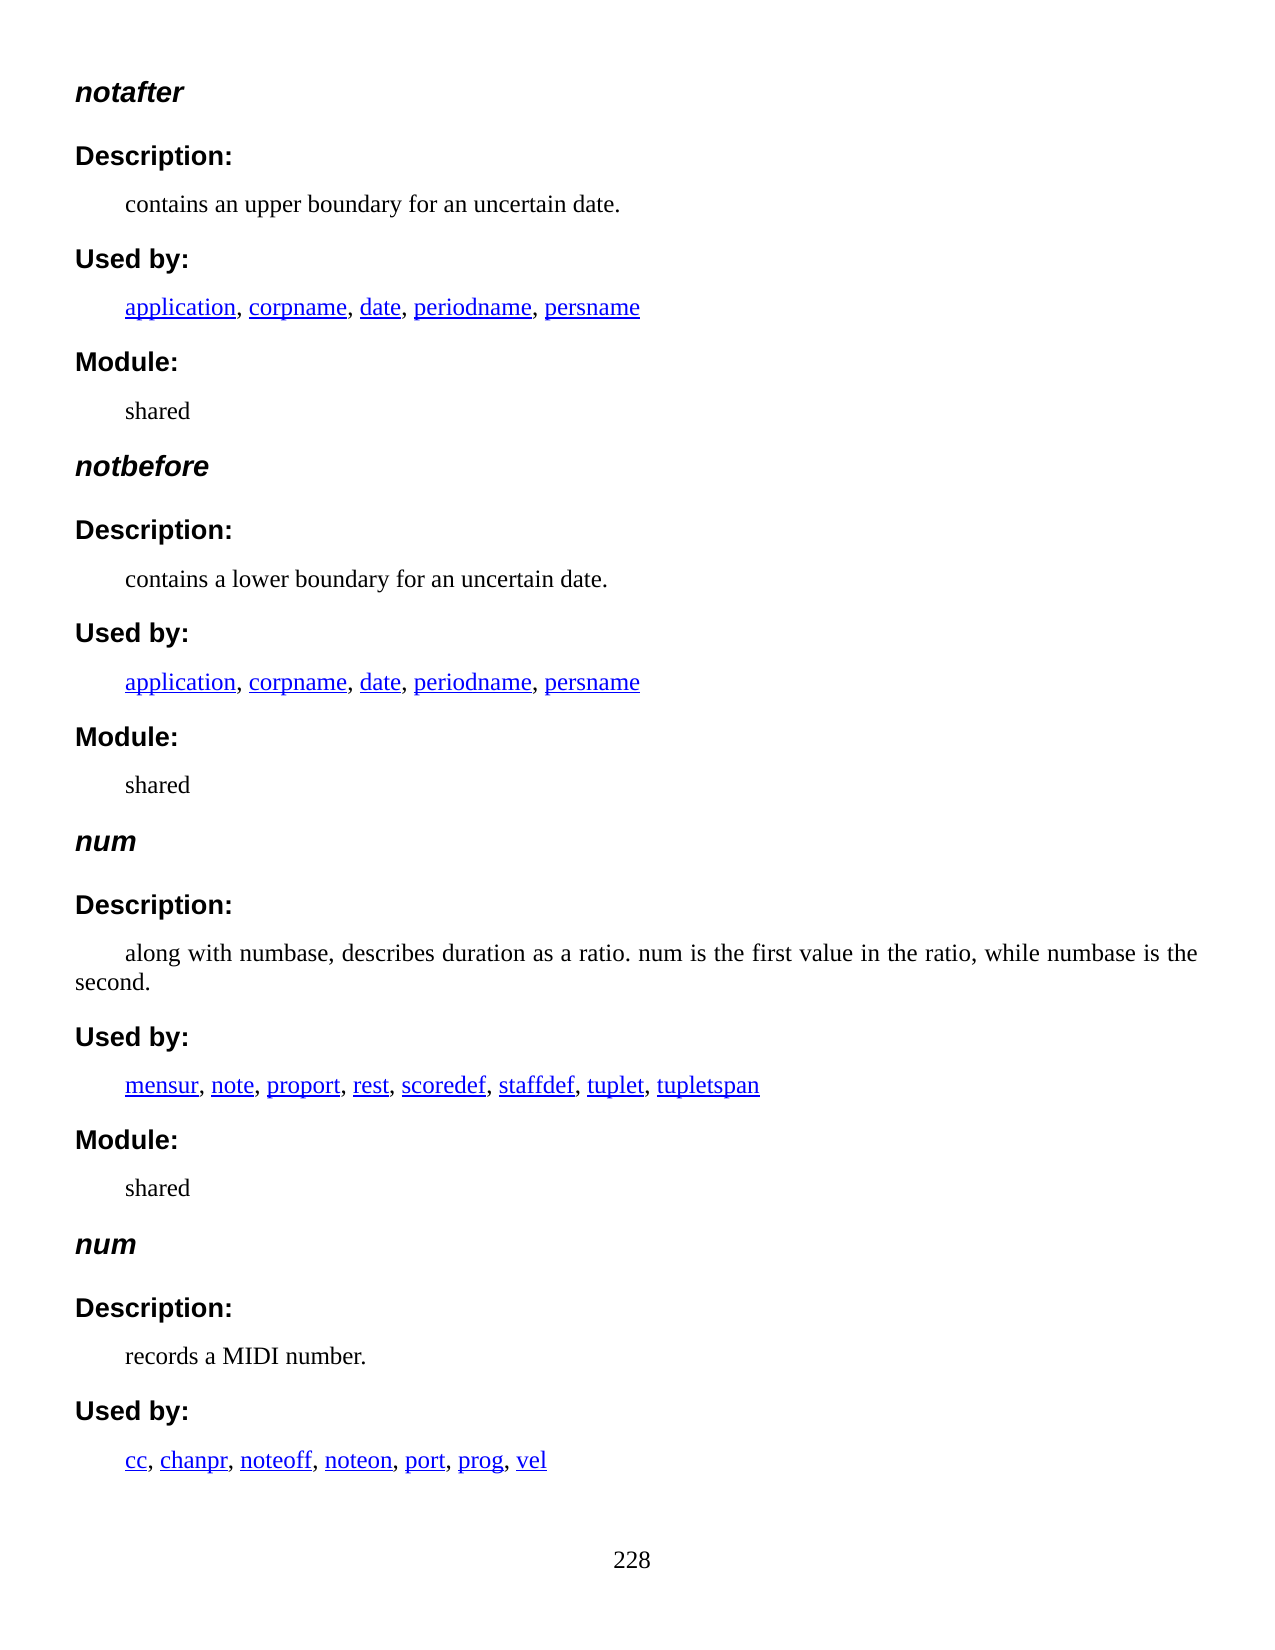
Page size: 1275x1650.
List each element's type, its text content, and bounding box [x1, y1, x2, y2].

text mensur, note, proport, rest, scoredef, staffdef, tuplet, tupletspan [75, 1070, 1200, 1099]
text contains an upper boundary for an uncertain date. [75, 189, 1200, 218]
text cc, chanpr, noteoff, noteon, port, prog, vel [75, 1445, 1200, 1473]
text shared [75, 770, 1200, 799]
subtitle notbefore [75, 449, 1200, 483]
subtitle Module: [75, 1124, 1200, 1155]
subtitle Description: [75, 514, 1200, 546]
subtitle num [75, 1227, 1200, 1261]
subtitle Description: [75, 889, 1200, 920]
subtitle Module: [75, 721, 1200, 752]
subtitle Used by: [75, 243, 1200, 274]
text shared [75, 1173, 1200, 1202]
text records a MIDI number. [75, 1341, 1200, 1370]
subtitle Used by: [75, 617, 1200, 649]
subtitle Description: [75, 140, 1200, 171]
subtitle num [75, 824, 1200, 857]
text contains a lower boundary for an uncertain date. [75, 564, 1200, 592]
subtitle Used by: [75, 1395, 1200, 1426]
subtitle Description: [75, 1292, 1200, 1323]
text application, corpname, date, periodname, persname [75, 292, 1200, 321]
subtitle Used by: [75, 1021, 1200, 1052]
subtitle notafter [75, 75, 1200, 108]
text along with numbase, describes duration as a ratio. num is the first value in the ratio, while numbase is the second. [75, 938, 1200, 996]
text application, corpname, date, periodname, persname [75, 667, 1200, 696]
subtitle Module: [75, 346, 1200, 377]
text shared [75, 396, 1200, 424]
